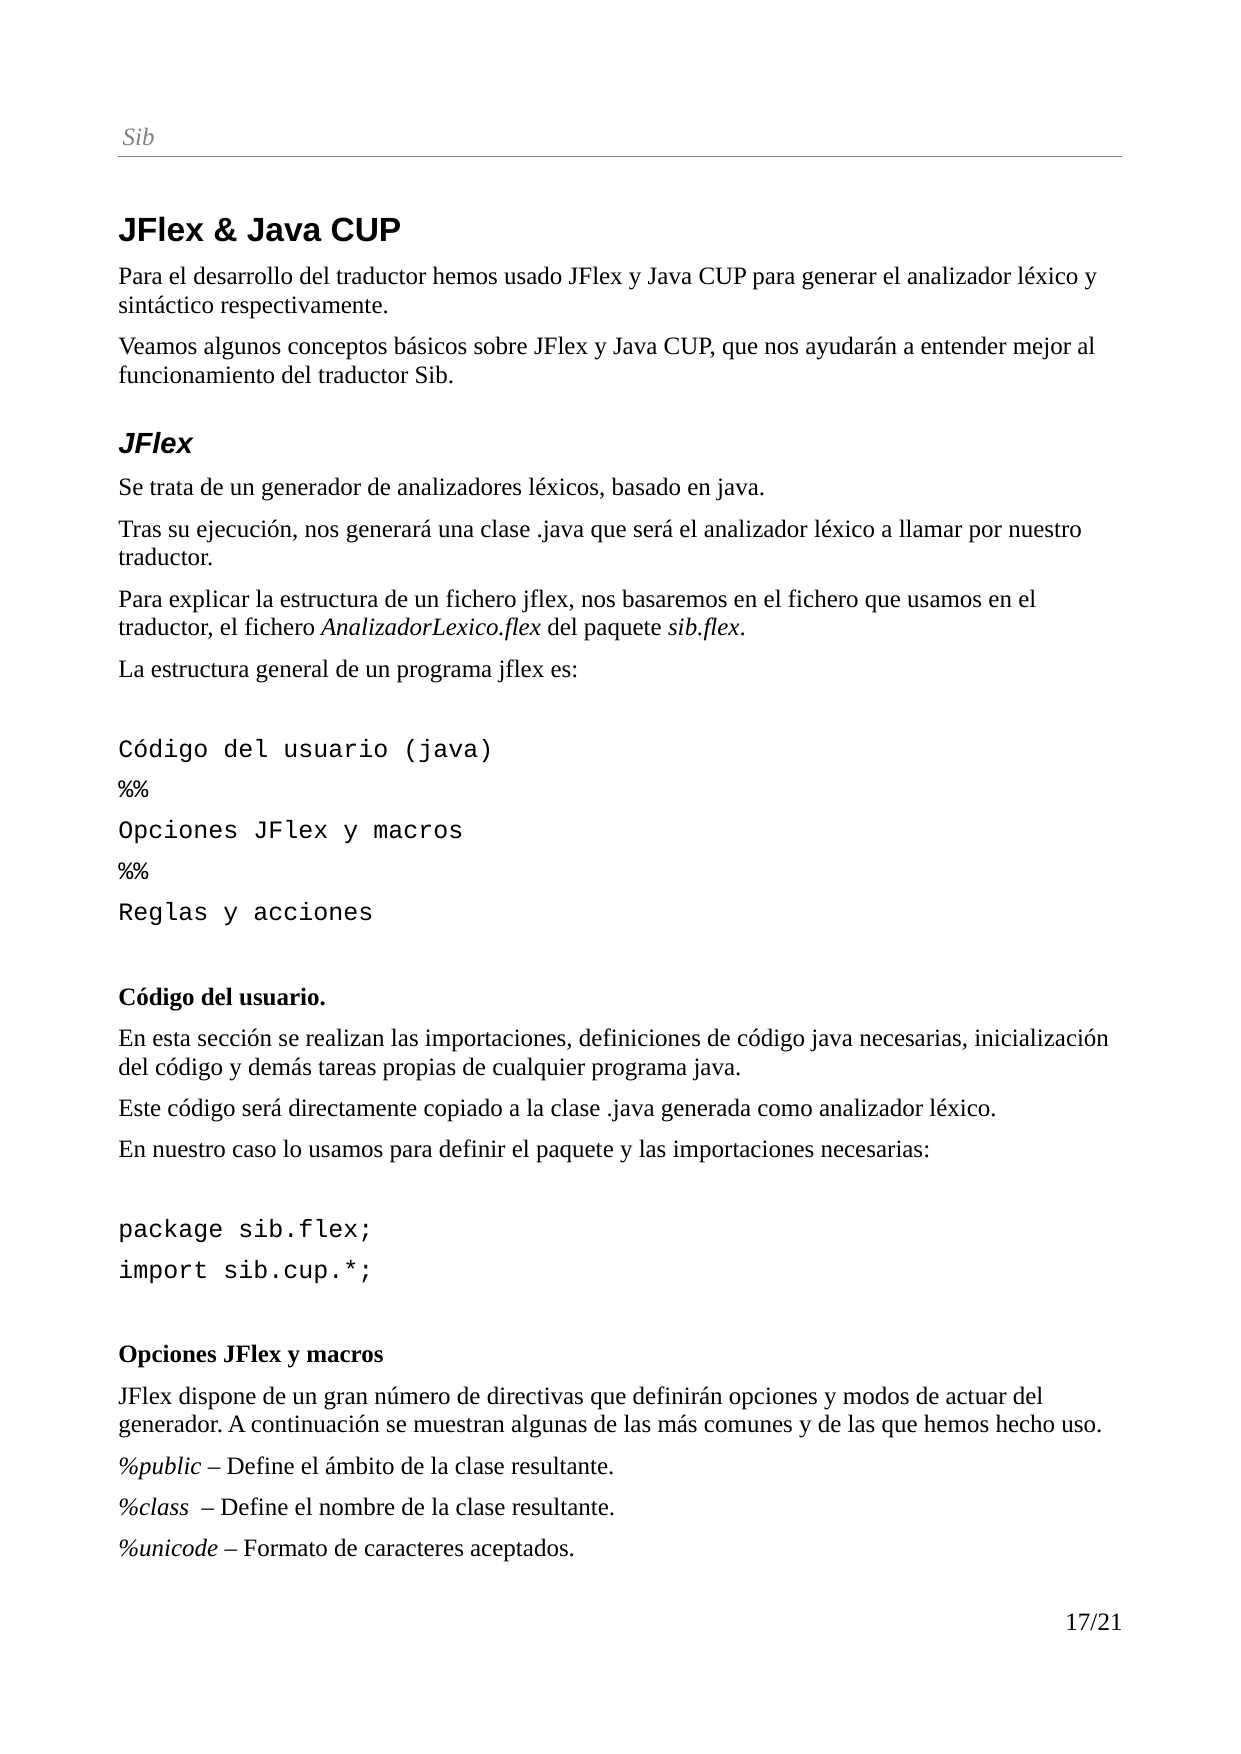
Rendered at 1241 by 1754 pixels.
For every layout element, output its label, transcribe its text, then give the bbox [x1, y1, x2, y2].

text Se trata de un generador de analizadores léxicos, basado en java. [118, 472, 1122, 501]
text package sib.flex; [118, 1217, 1122, 1245]
text Veamos algunos conceptos básicos sobre JFlex y Java CUP, que nos ayudarán a entender mejor al funcionamiento del traductor Sib. [118, 331, 1122, 389]
text %class – Define el nombre de la clase resultante. [118, 1492, 1122, 1521]
text Reglas y acciones [118, 899, 1122, 928]
text %public – Define el ámbito de la clase resultante. [118, 1451, 1122, 1479]
text Código del usuario (java) [118, 736, 1122, 764]
text Opciones JFlex y macros [118, 818, 1122, 846]
text Opciones JFlex y macros [118, 1339, 1122, 1368]
text Para el desarrollo del traductor hemos usado JFlex y Java CUP para generar el analizador léxico y sintáctico respectivamente. [118, 261, 1122, 319]
text Este código será directamente copiado a la clase .java generada como analizador léxico. [118, 1093, 1122, 1122]
subtitle JFlex & Java CUP [118, 210, 1122, 249]
text Para explicar la estructura de un fichero jflex, nos basaremos en el fichero que usamos en el traductor, el fichero AnalizadorLexico.flex del paquete sib.flex. [118, 584, 1122, 641]
text %% [118, 777, 1122, 805]
text %unicode – Formato de caracteres aceptados. [118, 1533, 1122, 1562]
text En esta sección se realizan las importaciones, definiciones de código java necesarias, inicialización del código y demás tareas propias de cualquier programa java. [118, 1023, 1122, 1080]
text JFlex dispone de un gran número de directivas que definirán opciones y modos de actuar del generador. A continuación se muestran algunas de las más comunes y de las que hemos hecho uso. [118, 1381, 1122, 1438]
text %% [118, 859, 1122, 887]
text Código del usuario. [118, 982, 1122, 1010]
subtitle JFlex [118, 426, 1122, 460]
text import sib.cup.*; [118, 1257, 1122, 1286]
text La estructura general de un programa jflex es: [118, 654, 1122, 682]
text En nuestro caso lo usamos para definir el paquete y las importaciones necesarias: [118, 1134, 1122, 1163]
text Tras su ejecución, nos generará una clase .java que será el analizador léxico a llamar por nuestro traductor. [118, 514, 1122, 571]
